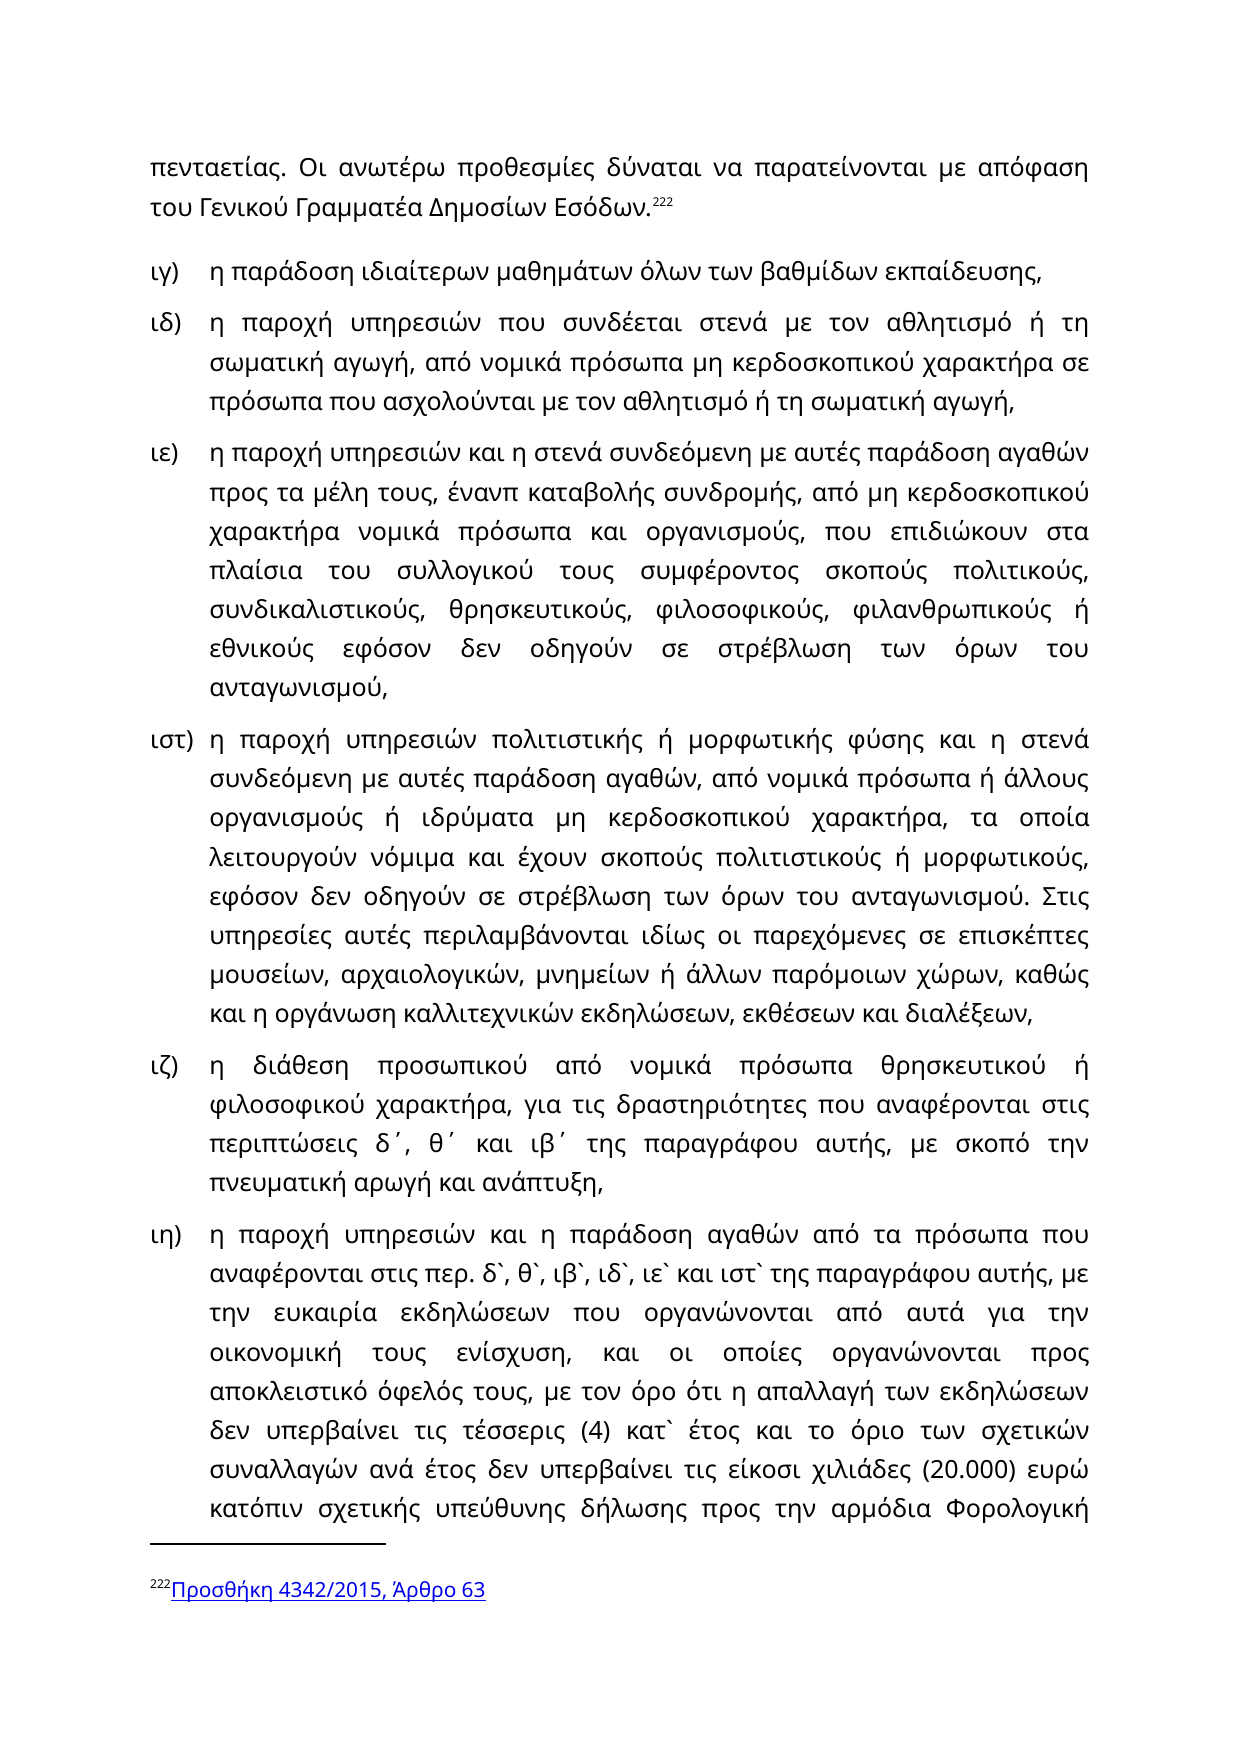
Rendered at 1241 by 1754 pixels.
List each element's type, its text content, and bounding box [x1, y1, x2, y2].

text πενταετίας. Οι ανωτέρω προθεσμίες δύναται να παρατείνονται με απόφαση του Γενικού Γραμματέα Δημοσίων Εσόδων. [150, 150, 1090, 223]
list ιδ) η παροχή υπηρεσιών που συνδέεται στενά με τον αθλητισμό ή τη σωματική αγωγή, από νομικά πρόσωπα μη κερδοσκοπικού χαρακτήρα σε πρόσωπα που ασχολούνται με τον αθλητισμό ή τη σωματική αγωγή, [150, 305, 1090, 417]
list ιγ) η παράδοση ιδιαίτερων μαθημάτων όλων των βαθμίδων εκπαίδευσης, [150, 253, 1090, 287]
list ιζ) η διάθεση προσωπικού από νομικά πρόσωπα θρησκευτικού ή φιλοσοφικού χαρακτήρα, για τις δραστηριότητες που αναφέρονται στις περιπτώσεις δ΄, θ΄ και ιβ΄ της παραγράφου αυτής, με σκοπό την πνευματική αρωγή και ανάπτυξη, [150, 1047, 1090, 1199]
list ιστ) η παροχή υπηρεσιών πολιτιστικής ή μορφωτικής φύσης και η στενά συνδεόμενη με αυτές παράδοση αγαθών, από νομικά πρόσωπα ή άλλους οργανισμούς ή ιδρύματα μη κερδοσκοπικού χαρακτήρα, τα οποία λειτουργούν νόμιμα και έχουν σκοπούς πολιτιστικούς ή μορφωτικούς, εφόσον δεν οδηγούν σε στρέβλωση των όρων του ανταγωνισμού. Στις υπηρεσίες αυτές περιλαμβάνονται ιδίως οι παρεχόμενες σε επισκέπτες μουσείων, αρχαιολογικών, μνημείων ή άλλων παρόμοιων χώρων, καθώς και η οργάνωση καλλιτεχνικών εκδηλώσεων, εκθέσεων και διαλέξεων, [150, 722, 1090, 1030]
list ιη) η παροχή υπηρεσιών και η παράδοση αγαθών από τα πρόσωπα που αναφέρονται στις περ. δ`, θ`, ιβ`, ιδ`, ιε` και ιστ` της παραγράφου αυτής, με την ευκαιρία εκδηλώσεων που οργανώνονται από αυτά για την οικονομική τους ενίσχυση, και οι οποίες οργανώνονται προς αποκλειστικό όφελός τους, με τον όρο ότι η απαλλαγή των εκδηλώσεων δεν υπερβαίνει τις τέσσερις (4) κατ` έτος και το όριο των σχετικών συναλλαγών ανά έτος δεν υπερβαίνει τις είκοσι χιλιάδες (20.000) ευρώ κατόπιν σχετικής υπεύθυνης δήλωσης προς την αρμόδια Φορολογική [150, 1217, 1090, 1525]
text Προσθήκη 4342/2015, Άρθρο 63 [150, 1576, 1090, 1604]
list ιε) η παροχή υπηρεσιών και η στενά συνδεόμενη με αυτές παράδοση αγαθών προς τα μέλη τους, ένανπ καταβολής συνδρομής, από μη κερδοσκοπικού χαρακτήρα νομικά πρόσωπα και οργανισμούς, που επιδιώκουν στα πλαίσια του συλλογικού τους συμφέροντος σκοπούς πολιτικούς, συνδικαλιστικούς, θρησκευτικούς, φιλοσοφικούς, φιλανθρωπικούς ή εθνικούς εφόσον δεν οδηγούν σε στρέβλωση των όρων του ανταγωνισμού, [150, 435, 1090, 704]
